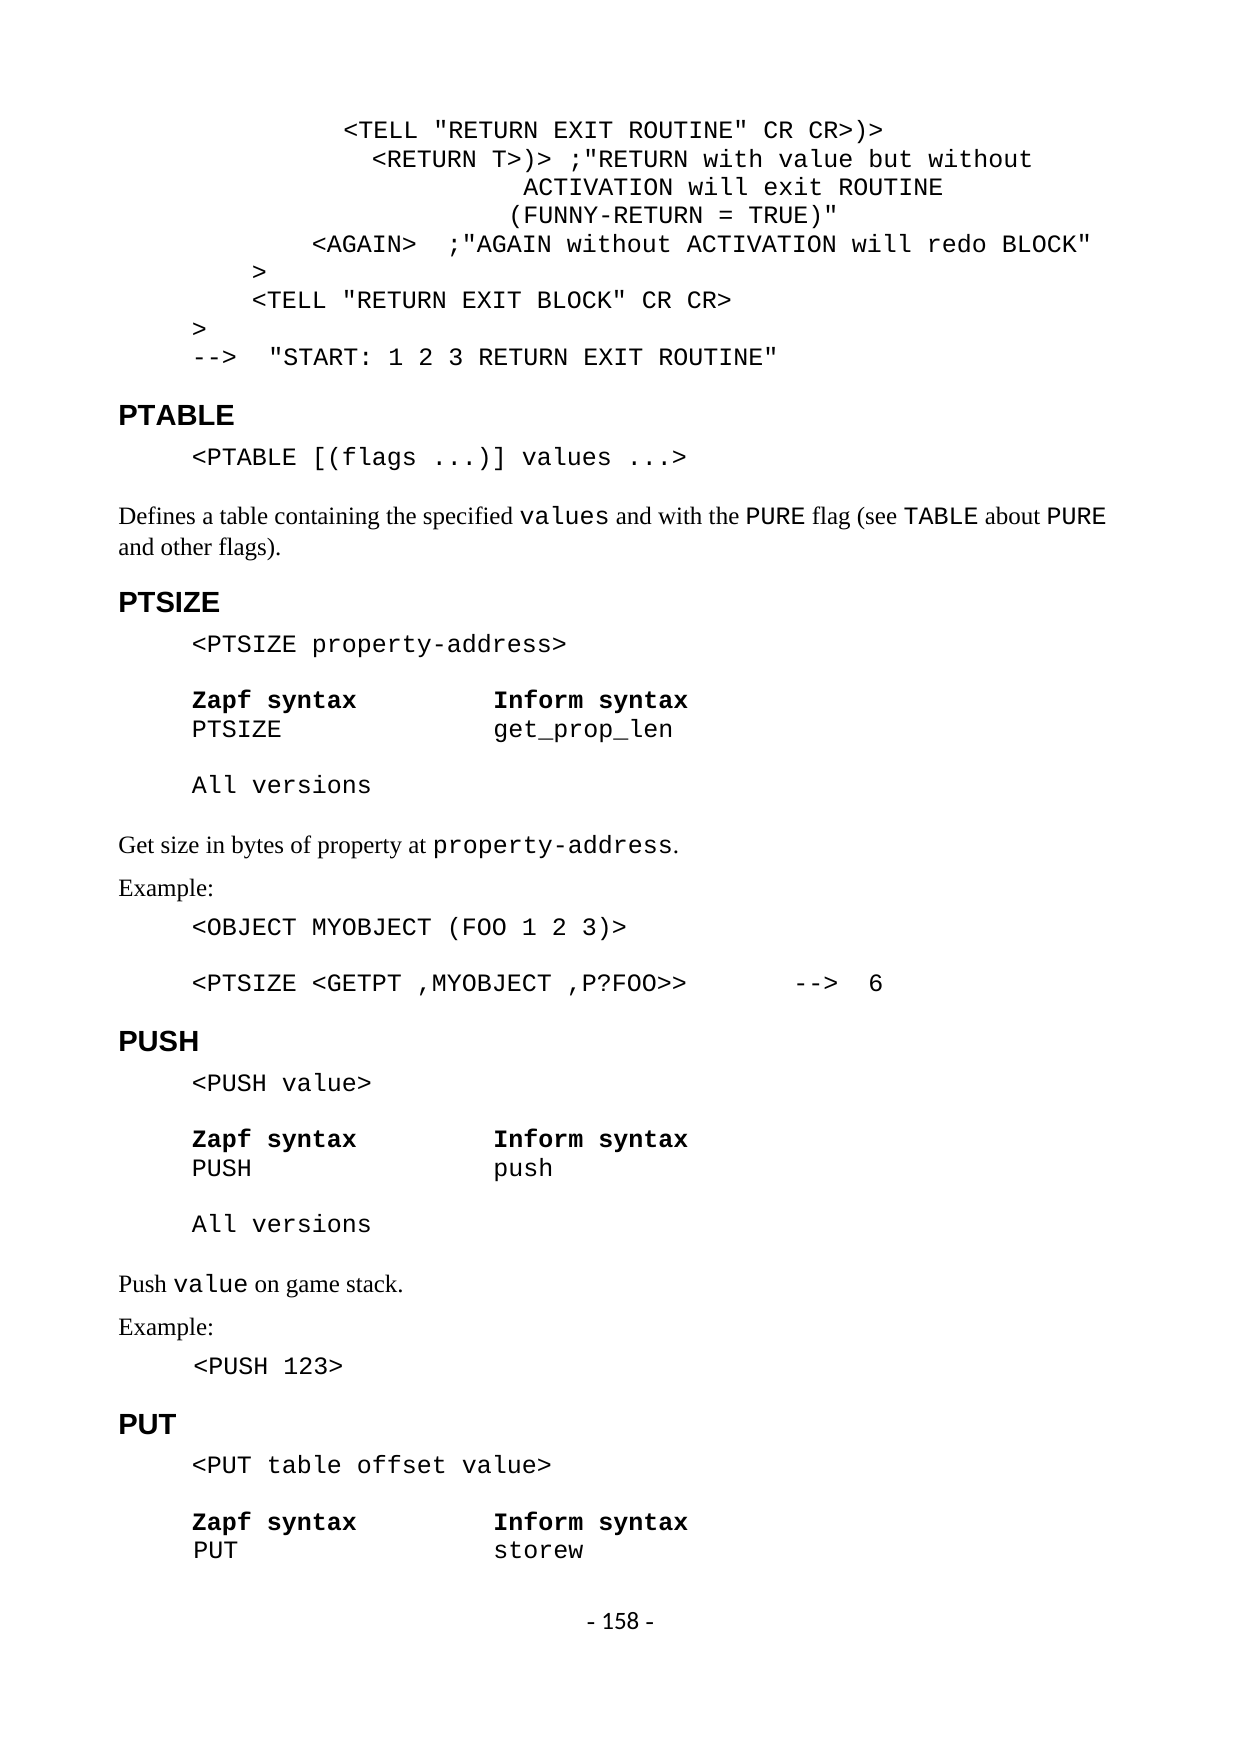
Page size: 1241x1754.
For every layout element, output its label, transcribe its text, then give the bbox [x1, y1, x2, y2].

text <PTABLE [(flags ...)] values ...> [192, 444, 1122, 472]
text <PUSH 123> [118, 1353, 1122, 1382]
text All versions [192, 1212, 1122, 1240]
text <OBJECT MYOBJECT (FOO 1 2 3)> [192, 914, 1122, 943]
text Example: [118, 1312, 1122, 1341]
text PUSH push [192, 1155, 1122, 1184]
text <PTSIZE property-address> [192, 631, 1122, 660]
text Get size in bytes of property at property-address. [118, 830, 1122, 861]
subtitle PUT [43, 1407, 1122, 1440]
text <PUSH value> [192, 1070, 1122, 1099]
text Push value on game stack. [118, 1269, 1122, 1299]
text Defines a table containing the specified values and with the PURE flag (see TABLE about PURE and other flags). [118, 501, 1122, 560]
text Zapf syntax Inform syntax [192, 1127, 1122, 1155]
text All versions [192, 773, 1122, 801]
text PUT storew [118, 1538, 1122, 1566]
text <PUT table offset value> [192, 1453, 1122, 1481]
subtitle PUSH [43, 1024, 1122, 1058]
text PTSIZE get_prop_len [192, 716, 1122, 745]
subtitle PTSIZE [43, 585, 1122, 619]
text <TELL "RETURN EXIT ROUTINE" CR CR>)> <RETURN T>)> ;"RETURN with value but without ACTIVATION will exit ROUTINE (FUNNY-RETURN = TRUE)" <AGAIN> ;"AGAIN without ACTIVATION will redo BLOCK" > <TELL "RETURN EXIT BLOCK" CR CR> > --> "START: 1 2 3 RETURN EXIT ROUTINE" [192, 118, 1122, 373]
text Zapf syntax Inform syntax [192, 1509, 1122, 1538]
text Zapf syntax Inform syntax [192, 688, 1122, 716]
text <PTSIZE <GETPT ,MYOBJECT ,P?FOO>> --> 6 [192, 943, 1122, 999]
subtitle PTABLE [43, 398, 1122, 432]
text Example: [118, 873, 1122, 902]
